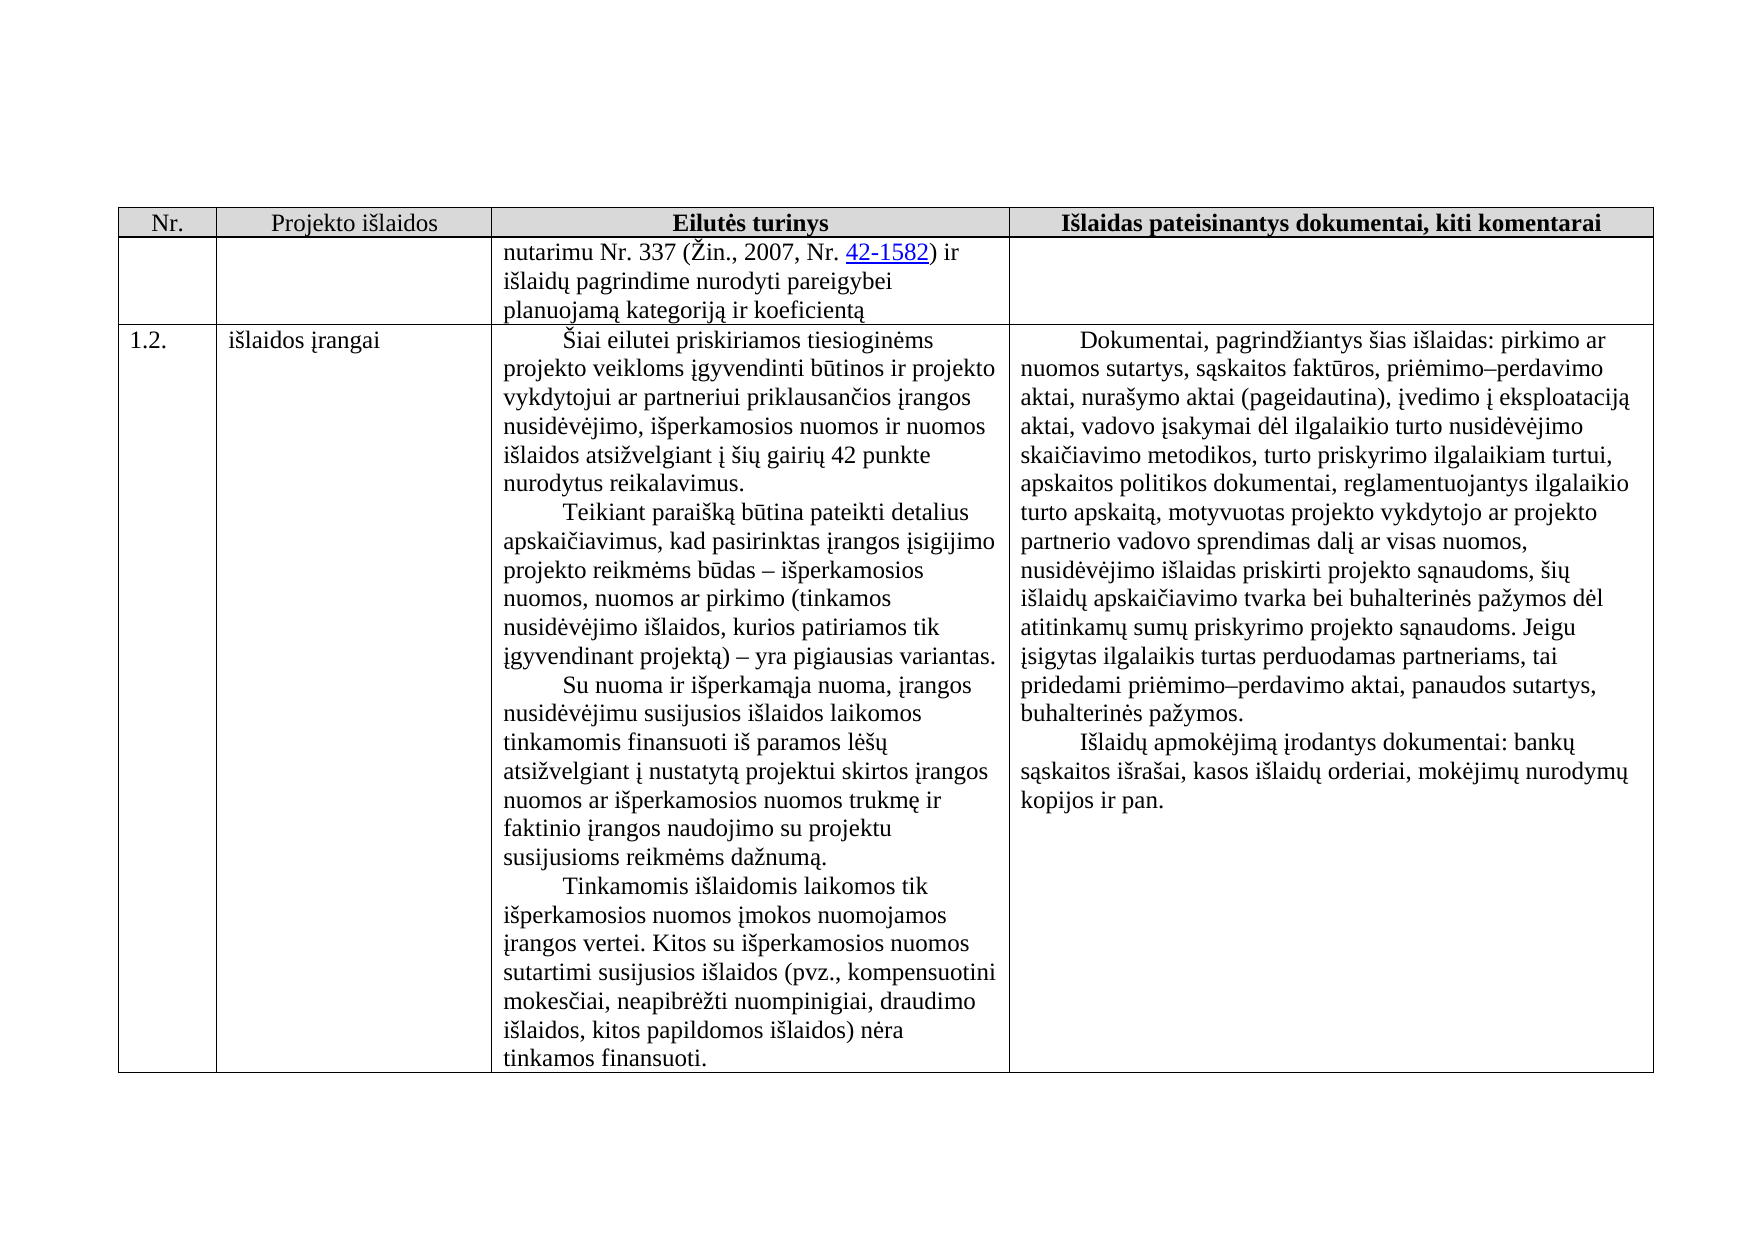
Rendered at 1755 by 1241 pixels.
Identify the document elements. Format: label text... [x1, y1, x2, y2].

table_cell [1010, 238, 1653, 324]
table_cell [119, 238, 216, 324]
table_header Nr. [119, 208, 216, 236]
table_cell nutarimu Nr. 337 (Žin., 2007, Nr. 42-1582) ir išlaidų pagrindime nurodyti pareigybei planuojamą kategoriją ir koeficientą [492, 238, 1009, 324]
table_cell 1.2. [119, 325, 216, 1072]
table_cell [217, 238, 491, 324]
table_header Išlaidas pateisinantys dokumentai, kiti komentarai [1010, 208, 1653, 236]
table_cell Dokumentai, pagrindžiantys šias išlaidas: pirkimo ar nuomos sutartys, sąskaitos faktūros, priėmimo–perdavimo aktai, nurašymo aktai (pageidautina), įvedimo į eksploataciją aktai, vadovo įsakymai dėl ilgalaikio turto nusidėvėjimo skaičiavimo metodikos, turto priskyrimo ilgalaikiam turtui, apskaitos politikos dokumentai, reglamentuojantys ilgalaikio turto apskaitą, motyvuotas projekto vykdytojo ar projekto partnerio vadovo sprendimas dalį ar visas nuomos, nusidėvėjimo išlaidas priskirti projekto sąnaudoms, šių išlaidų apskaičiavimo tvarka bei buhalterinės pažymos dėl atitinkamų sumų priskyrimo projekto sąnaudoms. Jeigu įsigytas ilgalaikis turtas perduodamas partneriams, tai pridedami priėmimo–perdavimo aktai, panaudos sutartys, buhalterinės pažymos. Išlaidų apmokėjimą įrodantys dokumentai: bankų sąskaitos išrašai, kasos išlaidų orderiai, mokėjimų nurodymų kopijos ir pan. [1010, 325, 1653, 1072]
table_cell Šiai eilutei priskiriamos tiesioginėms projekto veikloms įgyvendinti būtinos ir projekto vykdytojui ar partneriui priklausančios įrangos nusidėvėjimo, išperkamosios nuomos ir nuomos išlaidos atsižvelgiant į šių gairių 42 punkte nurodytus reikalavimus. Teikiant paraišką būtina pateikti detalius apskaičiavimus, kad pasirinktas įrangos įsigijimo projekto reikmėms būdas – išperkamosios nuomos, nuomos ar pirkimo (tinkamos nusidėvėjimo išlaidos, kurios patiriamos tik įgyvendinant projektą) – yra pigiausias variantas. Su nuoma ir išperkamąja nuoma, įrangos nusidėvėjimu susijusios išlaidos laikomos tinkamomis finansuoti iš paramos lėšų atsižvelgiant į nustatytą projektui skirtos įrangos nuomos ar išperkamosios nuomos trukmę ir faktinio įrangos naudojimo su projektu susijusioms reikmėms dažnumą. Tinkamomis išlaidomis laikomos tik išperkamosios nuomos įmokos nuomojamos įrangos vertei. Kitos su išperkamosios nuomos sutartimi susijusios išlaidos (pvz., kompensuotini mokesčiai, neapibrėžti nuompinigiai, draudimo išlaidos, kitos papildomos išlaidos) nėra tinkamos finansuoti. [492, 325, 1009, 1072]
table_header Eilutės turinys [492, 208, 1009, 236]
table_header Projekto išlaidos [217, 208, 491, 236]
table_cell išlaidos įrangai [217, 325, 491, 1072]
